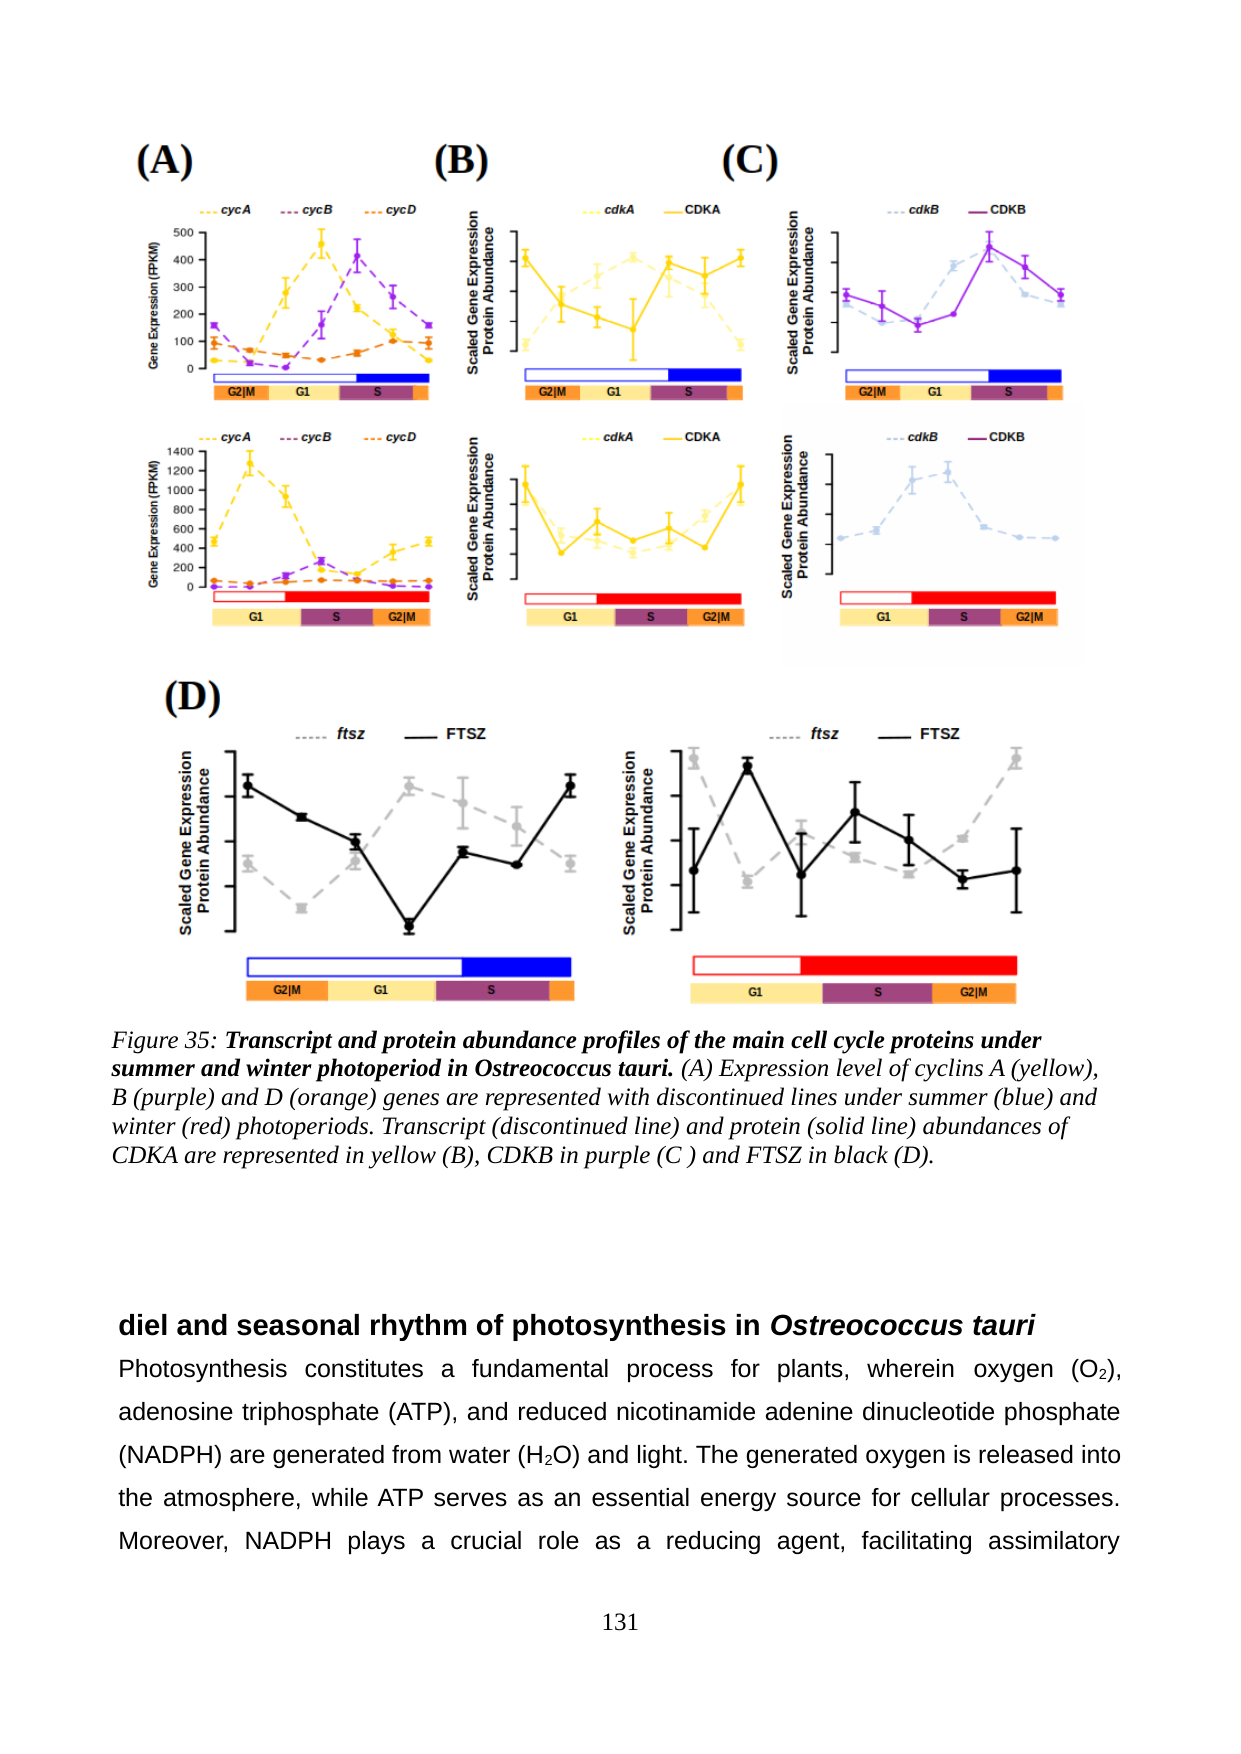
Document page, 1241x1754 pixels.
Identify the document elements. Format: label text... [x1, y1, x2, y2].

picture [123, 131, 1084, 1025]
text Figure 35: Transcript and protein abundance profiles of the main cell cycle proteins under summer and winter photoperiod in Ostreococcus tauri. (A) Expression level of cyclins A (yellow), B (purple) and D (orange) genes are represented with discontinued lines under summer (blue) and winter (red) photoperiods. Transcript (discontinued line) and protein (solid line) abundances of CDKA are represented in yellow (B), CDKB in purple (C ) and FTSZ in black (D). [111, 238, 1100, 1168]
subtitle diel and seasonal rhythm of photosynthesis in Ostreococcus tauri [118, 1307, 1122, 1341]
text Photosynthesis constitutes a fundamental process for plants, wherein oxygen (O2), adenosine triphosphate (ATP), and reduced nicotinamide adenine dinucleotide phosphate (NADPH) are generated from water (H2O) and light. The generated oxygen is released into the atmosphere, while ATP serves as an essential energy source for cellular processes. Moreover, NADPH plays a crucial role as a reducing agent, facilitating assimilatory [118, 1353, 1122, 1555]
